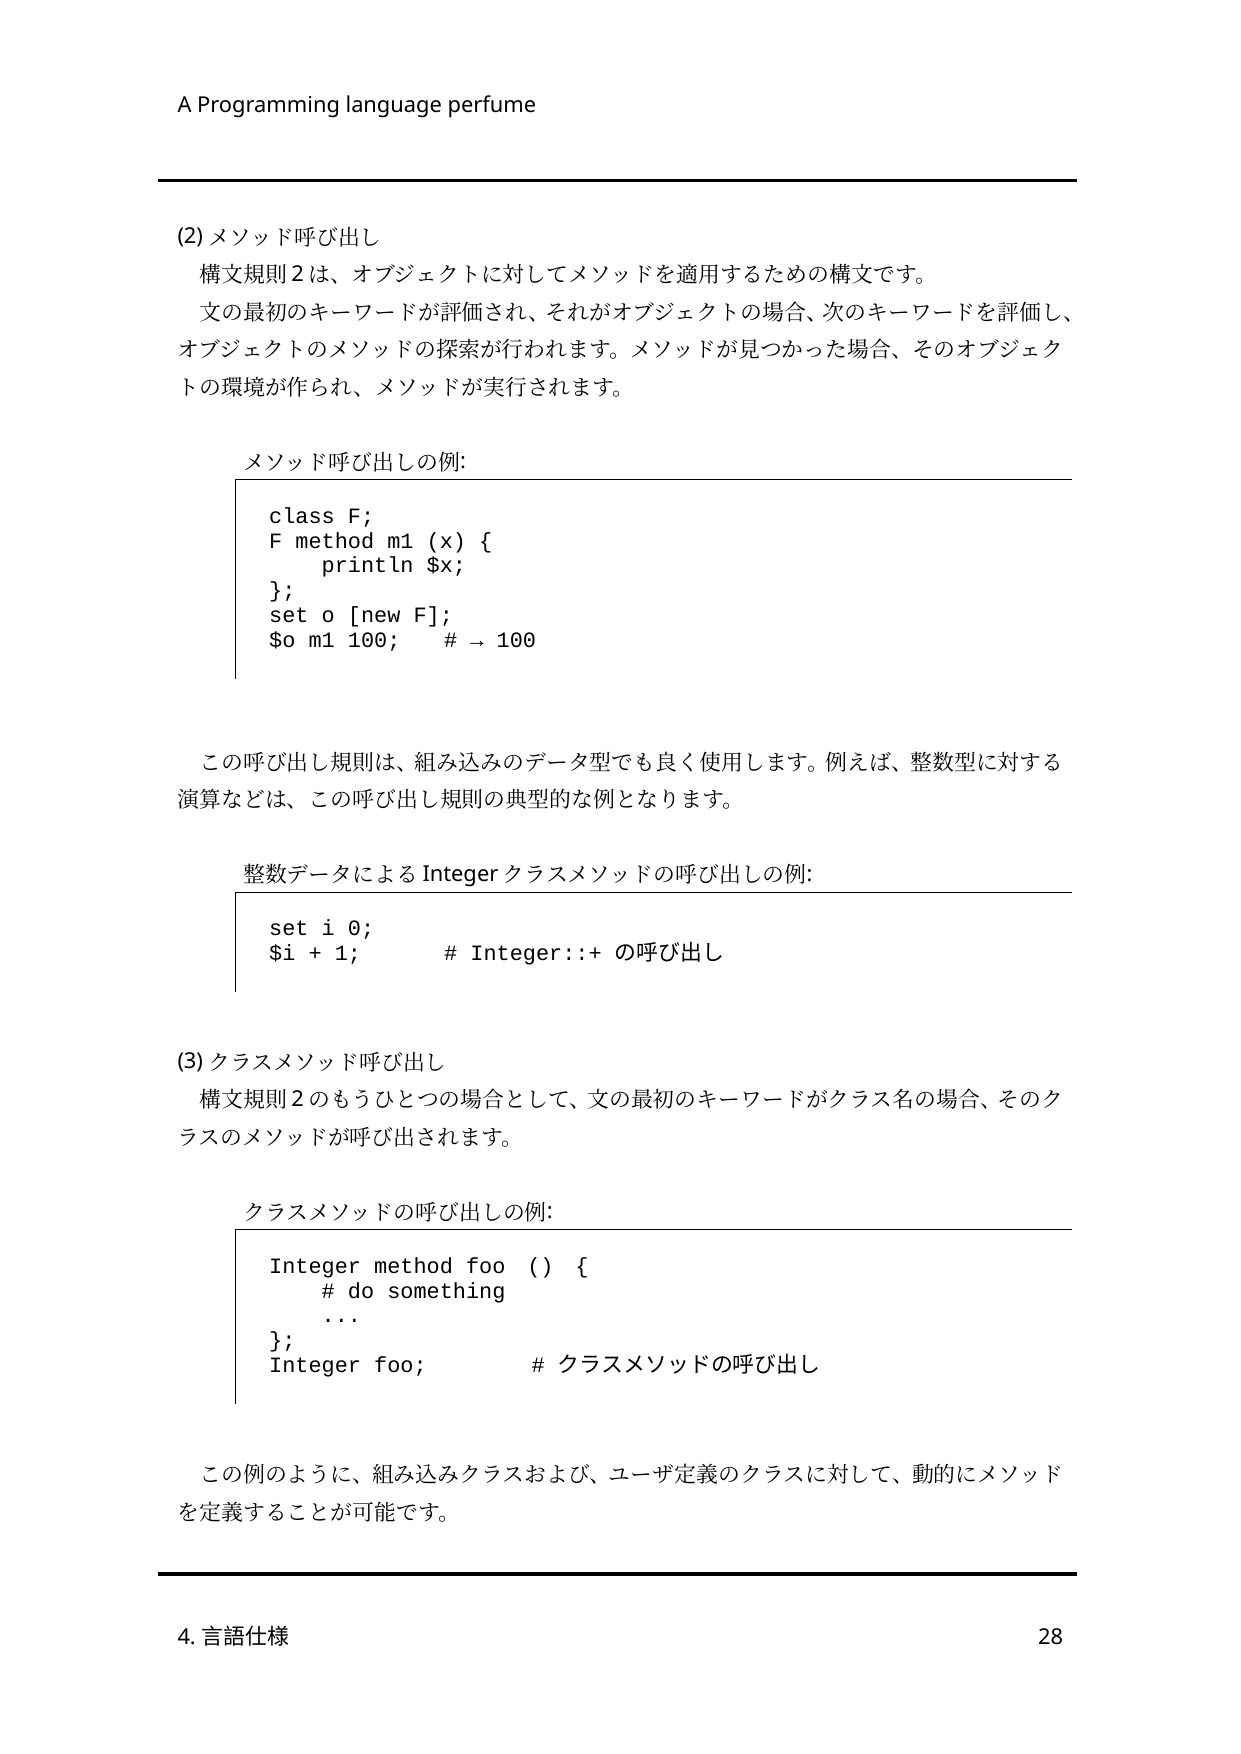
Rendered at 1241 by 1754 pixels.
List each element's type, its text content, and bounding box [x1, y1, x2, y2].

table_header class F; F method m1 (x) { println $x; }; set o [new F]; $o m1 100; # → 100 [236, 480, 1072, 678]
text 整数データによるIntegerクラスメソッドの呼び出しの例: [243, 854, 1063, 892]
text この呼び出し規則は、組み込みのデータ型でも良く使用します。例えば、整数型に対する演算などは、この呼び出し規則の典型的な例となります。 [177, 742, 1063, 817]
text 文の最初のキーワードが評価され、それがオブジェクトの場合、次のキーワードを評価し、オブジェクトのメソッドの探索が行われます。メソッドが見つかった場合、そのオブジェクトの環境が作られ、メソッドが実行されます。 [177, 292, 1063, 404]
table_header set i 0; $i + 1; # Integer::+ の呼び出し [236, 893, 1072, 992]
text この例のように、組み込みクラスおよび、ユーザ定義のクラスに対して、動的にメソッドを定義することが可能です。 [177, 1454, 1063, 1529]
text 構文規則2は、オブジェクトに対してメソッドを適用するための構文です。 [177, 254, 1063, 292]
text (2) メソッド呼び出し [177, 217, 1063, 254]
text 構文規則2のもうひとつの場合として、文の最初のキーワードがクラス名の場合、そのクラスのメソッドが呼び出されます。 [177, 1079, 1063, 1154]
table_header Integer method foo () { # do something ... }; Integer foo; # クラスメソッドの呼び出し [236, 1230, 1072, 1404]
text (3) クラスメソッド呼び出し [177, 1042, 1063, 1079]
text クラスメソッドの呼び出しの例: [243, 1192, 1063, 1229]
text メソッド呼び出しの例: [243, 442, 1063, 479]
